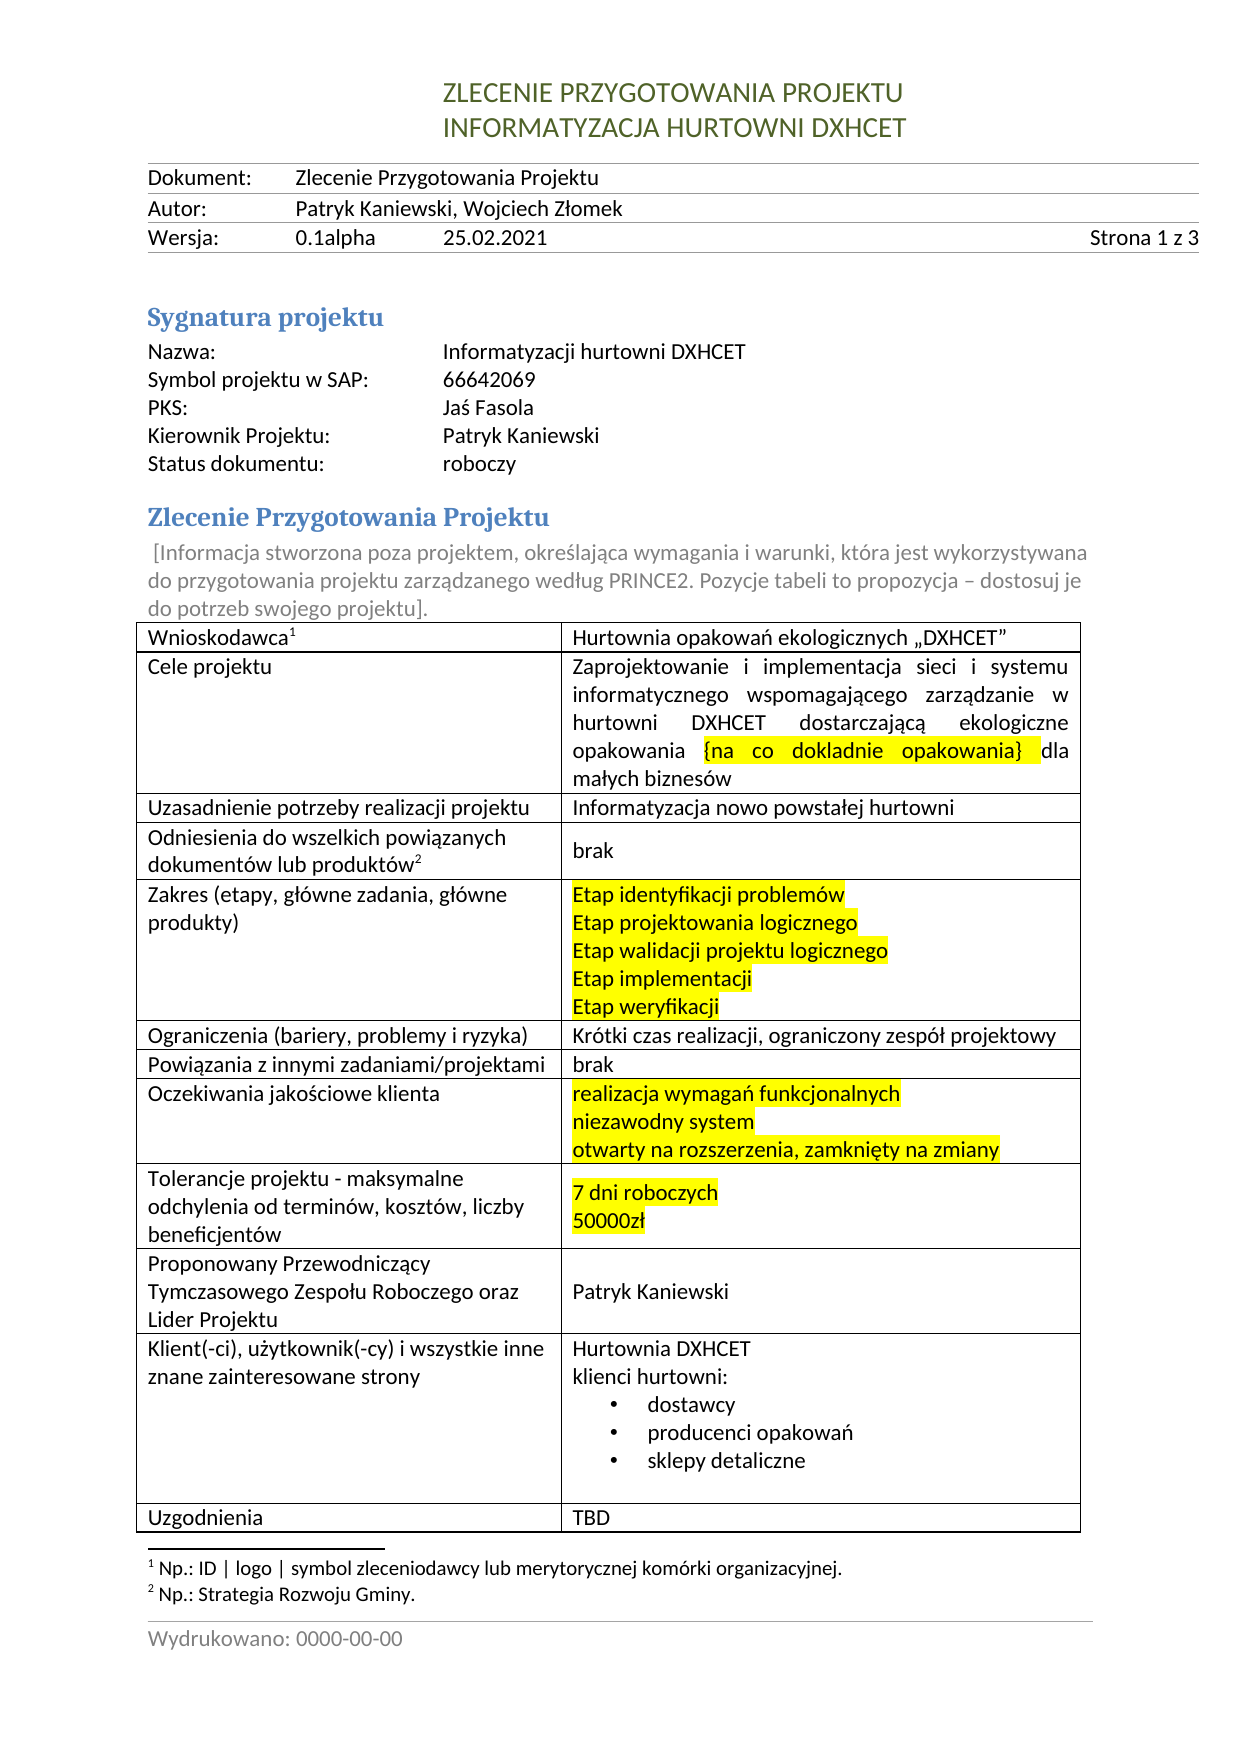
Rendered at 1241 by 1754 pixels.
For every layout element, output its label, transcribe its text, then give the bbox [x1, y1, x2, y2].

table_cell brak [562, 823, 1080, 879]
text [Informacja stworzona poza projektem, określająca wymagania i warunki, która jest wykorzystywana do przygotowania projektu zarządzanego według PRINCE2. Pozycje tabeli to propozycja – dostosuj je do potrzeb swojego projektu]. [148, 538, 1093, 622]
table_cell Uzgodnienia [137, 1504, 561, 1531]
table_cell Proponowany Przewodniczący Tymczasowego Zespołu Roboczego oraz Lider Projektu [137, 1249, 561, 1333]
text PKS: Jaś Fasola [148, 393, 1093, 421]
table_cell Uzasadnienie potrzeby realizacji projektu [137, 794, 561, 822]
table_cell Etap identyfikacji problemów Etap projektowania logicznego Etap walidacji projektu logicznego Etap implementacji Etap weryfikacji [562, 880, 1080, 1020]
table_cell Cele projektu [137, 653, 561, 792]
table_cell Patryk Kaniewski [562, 1249, 1080, 1333]
table_cell Hurtownia DXHCET klienci hurtowni: dostawcy producenci opakowań sklepy detaliczne [562, 1334, 1080, 1502]
text Symbol projektu w SAP: 66642069 [148, 365, 1093, 393]
table_cell brak [562, 1050, 1080, 1078]
text Nazwa: Informatyzacji hurtowni DXHCET [148, 337, 1093, 365]
table_header Hurtownia opakowań ekologicznych „DXHCET” [562, 623, 1080, 651]
table_cell Zaprojektowanie i implementacja sieci i systemu informatycznego wspomagającego zarządzanie w hurtowni DXHCET dostarczającą ekologiczne opakowania {na co dokladnie opakowania} dla małych biznesów [562, 653, 1080, 792]
table_cell Informatyzacja nowo powstałej hurtowni [562, 794, 1080, 822]
table_cell 7 dni roboczych 50000zł [562, 1164, 1080, 1248]
table_header Wnioskodawca [137, 623, 561, 651]
table_cell Oczekiwania jakościowe klienta [137, 1079, 561, 1163]
table_cell Tolerancje projektu - maksymalne odchylenia od terminów, kosztów, liczby beneficjentów [137, 1164, 561, 1248]
table_cell Klient(-ci), użytkownik(-cy) i wszystkie inne znane zainteresowane strony [137, 1334, 561, 1502]
table_cell Ograniczenia (bariery, problemy i ryzyka) [137, 1021, 561, 1049]
text Status dokumentu: roboczy [148, 449, 1093, 477]
table_cell Zakres (etapy, główne zadania, główne produkty) [137, 880, 561, 1020]
table_cell TBD [562, 1504, 1080, 1531]
table_cell Odniesienia do wszelkich powiązanych dokumentów lub produktów [137, 823, 561, 879]
table_cell realizacja wymagań funkcjonalnych niezawodny system otwarty na rozszerzenia, zamknięty na zmiany [562, 1079, 1080, 1163]
table_cell Powiązania z innymi zadaniami/projektami [137, 1050, 561, 1078]
subtitle Zlecenie Przygotowania Projektu [148, 502, 1093, 534]
table_cell Krótki czas realizacji, ograniczony zespół projektowy [562, 1021, 1080, 1049]
subtitle Sygnatura projektu [148, 302, 1093, 333]
text Kierownik Projektu: Patryk Kaniewski [148, 421, 1093, 449]
